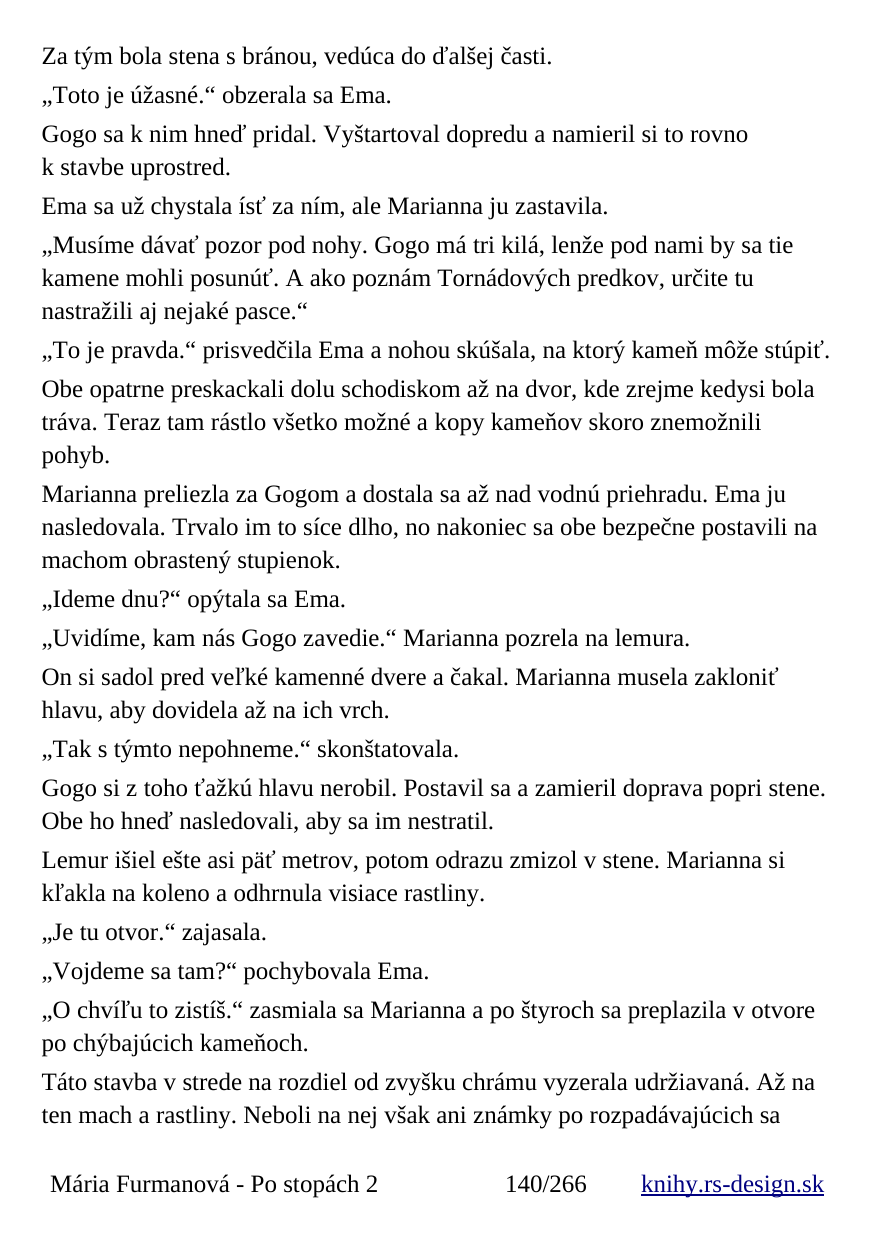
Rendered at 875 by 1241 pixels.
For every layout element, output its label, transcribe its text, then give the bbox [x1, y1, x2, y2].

text „Toto je úžasné.“ obzerala sa Ema. [41, 80, 833, 109]
text „O chvíľu to zistíš.“ zasmiala sa Marianna a po štyroch sa preplazila v otvore po chýbajúcich kameňoch. [41, 995, 833, 1057]
text Gogo sa k nim hneď pridal. Vyštartoval dopredu a namieril si to rovno k stavbe uprostred. [41, 119, 833, 181]
text Marianna preliezla za Gogom a dostala sa až nad vodnú priehradu. Ema ju nasledovala. Trvalo im to síce dlho, no nakoniec sa obe bezpečne postavili na machom obrastený stupienok. [41, 479, 833, 574]
text Ema sa už chystala ísť za ním, ale Marianna ju zastavila. [41, 191, 833, 220]
text „Uvidíme, kam nás Gogo zavedie.“ Marianna pozrela na lemura. [41, 623, 833, 652]
text Táto stavba v strede na rozdiel od zvyšku chrámu vyzerala udržiavaná. Až na ten mach a rastliny. Neboli na nej však ani známky po rozpadávajúcich sa [41, 1067, 833, 1129]
text „Ideme dnu?“ opýtala sa Ema. [41, 584, 833, 613]
text Lemur išiel ešte asi päť metrov, potom odrazu zmizol v stene. Marianna si kľakla na koleno a odhrnula visiace rastliny. [41, 845, 833, 907]
text Gogo si z toho ťažkú hlavu nerobil. Postavil sa a zamieril doprava popri stene. Obe ho hneď nasledovali, aby sa im nestratil. [41, 773, 833, 835]
text Obe opatrne preskackali dolu schodiskom až na dvor, kde zrejme kedysi bola tráva. Teraz tam rástlo všetko možné a kopy kameňov skoro znemožnili pohyb. [41, 374, 833, 469]
text Za tým bola stena s bránou, vedúca do ďalšej časti. [41, 41, 833, 70]
text „To je pravda.“ prisvedčila Ema a nohou skúšala, na ktorý kameň môže stúpiť. [41, 335, 833, 364]
text On si sadol pred veľké kamenné dvere a čakal. Marianna musela zakloniť hlavu, aby dovidela až na ich vrch. [41, 662, 833, 724]
text „Tak s týmto nepohneme.“ skonštatovala. [41, 734, 833, 763]
text „Je tu otvor.“ zajasala. [41, 917, 833, 946]
text „Musíme dávať pozor pod nohy. Gogo má tri kilá, lenže pod nami by sa tie kamene mohli posunúť. A ako poznám Tornádových predkov, určite tu nastražili aj nejaké pasce.“ [41, 230, 833, 325]
text „Vojdeme sa tam?“ pochybovala Ema. [41, 956, 833, 985]
